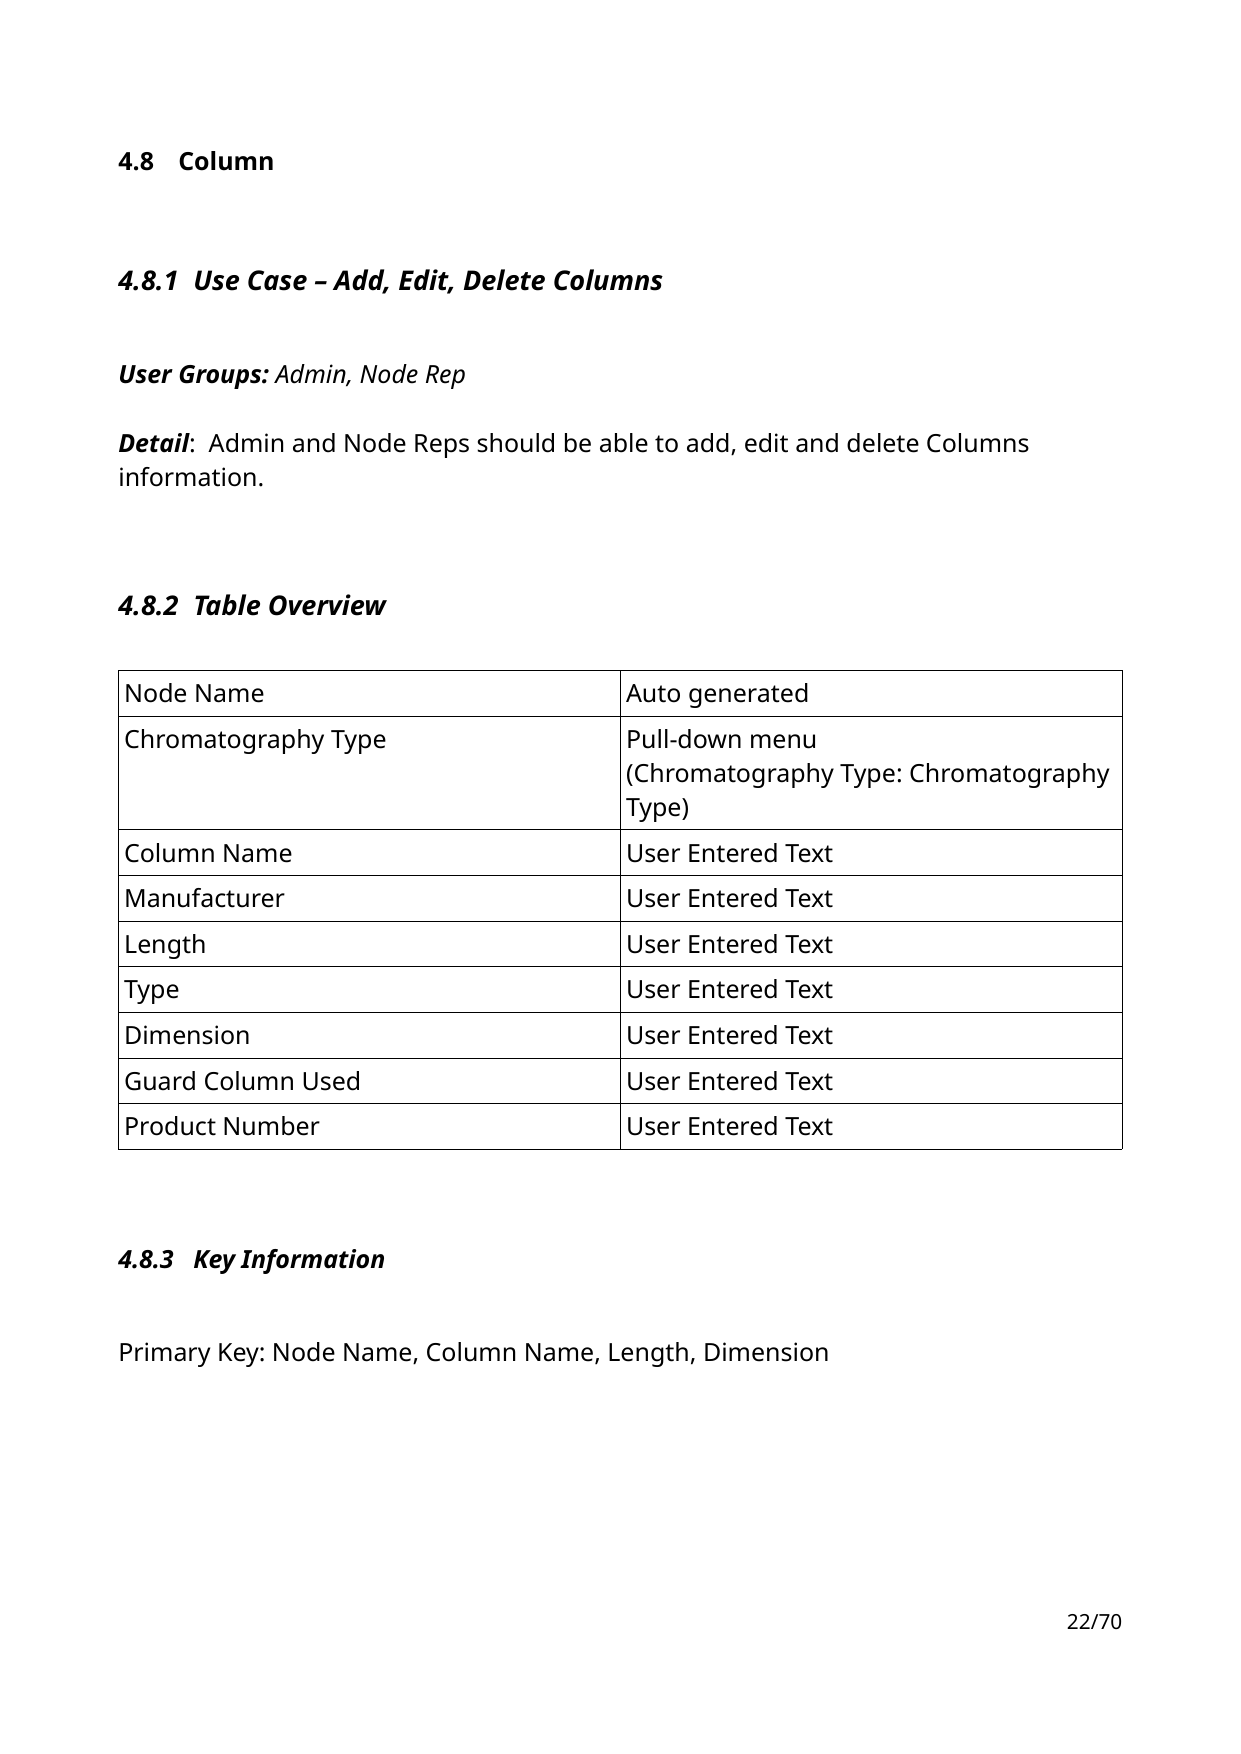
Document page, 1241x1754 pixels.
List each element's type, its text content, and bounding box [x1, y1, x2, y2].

table_cell Dimension [119, 1013, 620, 1057]
text Primary Key: Node Name, Column Name, Length, Dimension [118, 1335, 1122, 1369]
text Detail: Admin and Node Reps should be able to add, edit and delete Columns information. [118, 425, 1122, 493]
table_cell Type [119, 967, 620, 1012]
table_cell User Entered Text [621, 967, 1122, 1012]
subtitle Use Case – Add, Edit, Delete Columns [118, 261, 1122, 298]
table_cell User Entered Text [621, 922, 1122, 966]
table_cell User Entered Text [621, 1013, 1122, 1057]
table_cell Pull-down menu (Chromatography Type: Chromatography Type) [621, 717, 1122, 829]
text User Groups: Admin, Node Rep [118, 357, 1122, 391]
table_cell Product Number [119, 1104, 620, 1149]
table_header Auto generated [621, 671, 1122, 716]
table_cell User Entered Text [621, 1104, 1122, 1149]
table_cell Chromatography Type [119, 717, 620, 829]
table_header Node Name [119, 671, 620, 716]
subtitle Key Information [118, 1242, 1122, 1276]
subtitle Table Overview [118, 587, 1122, 623]
table_cell User Entered Text [621, 876, 1122, 921]
table_cell Column Name [119, 830, 620, 875]
table_cell Guard Column Used [119, 1059, 620, 1103]
table_cell User Entered Text [621, 830, 1122, 875]
table_cell Manufacturer [119, 876, 620, 921]
table_cell User Entered Text [621, 1059, 1122, 1103]
table_cell Length [119, 922, 620, 966]
subtitle Column [118, 143, 1122, 177]
